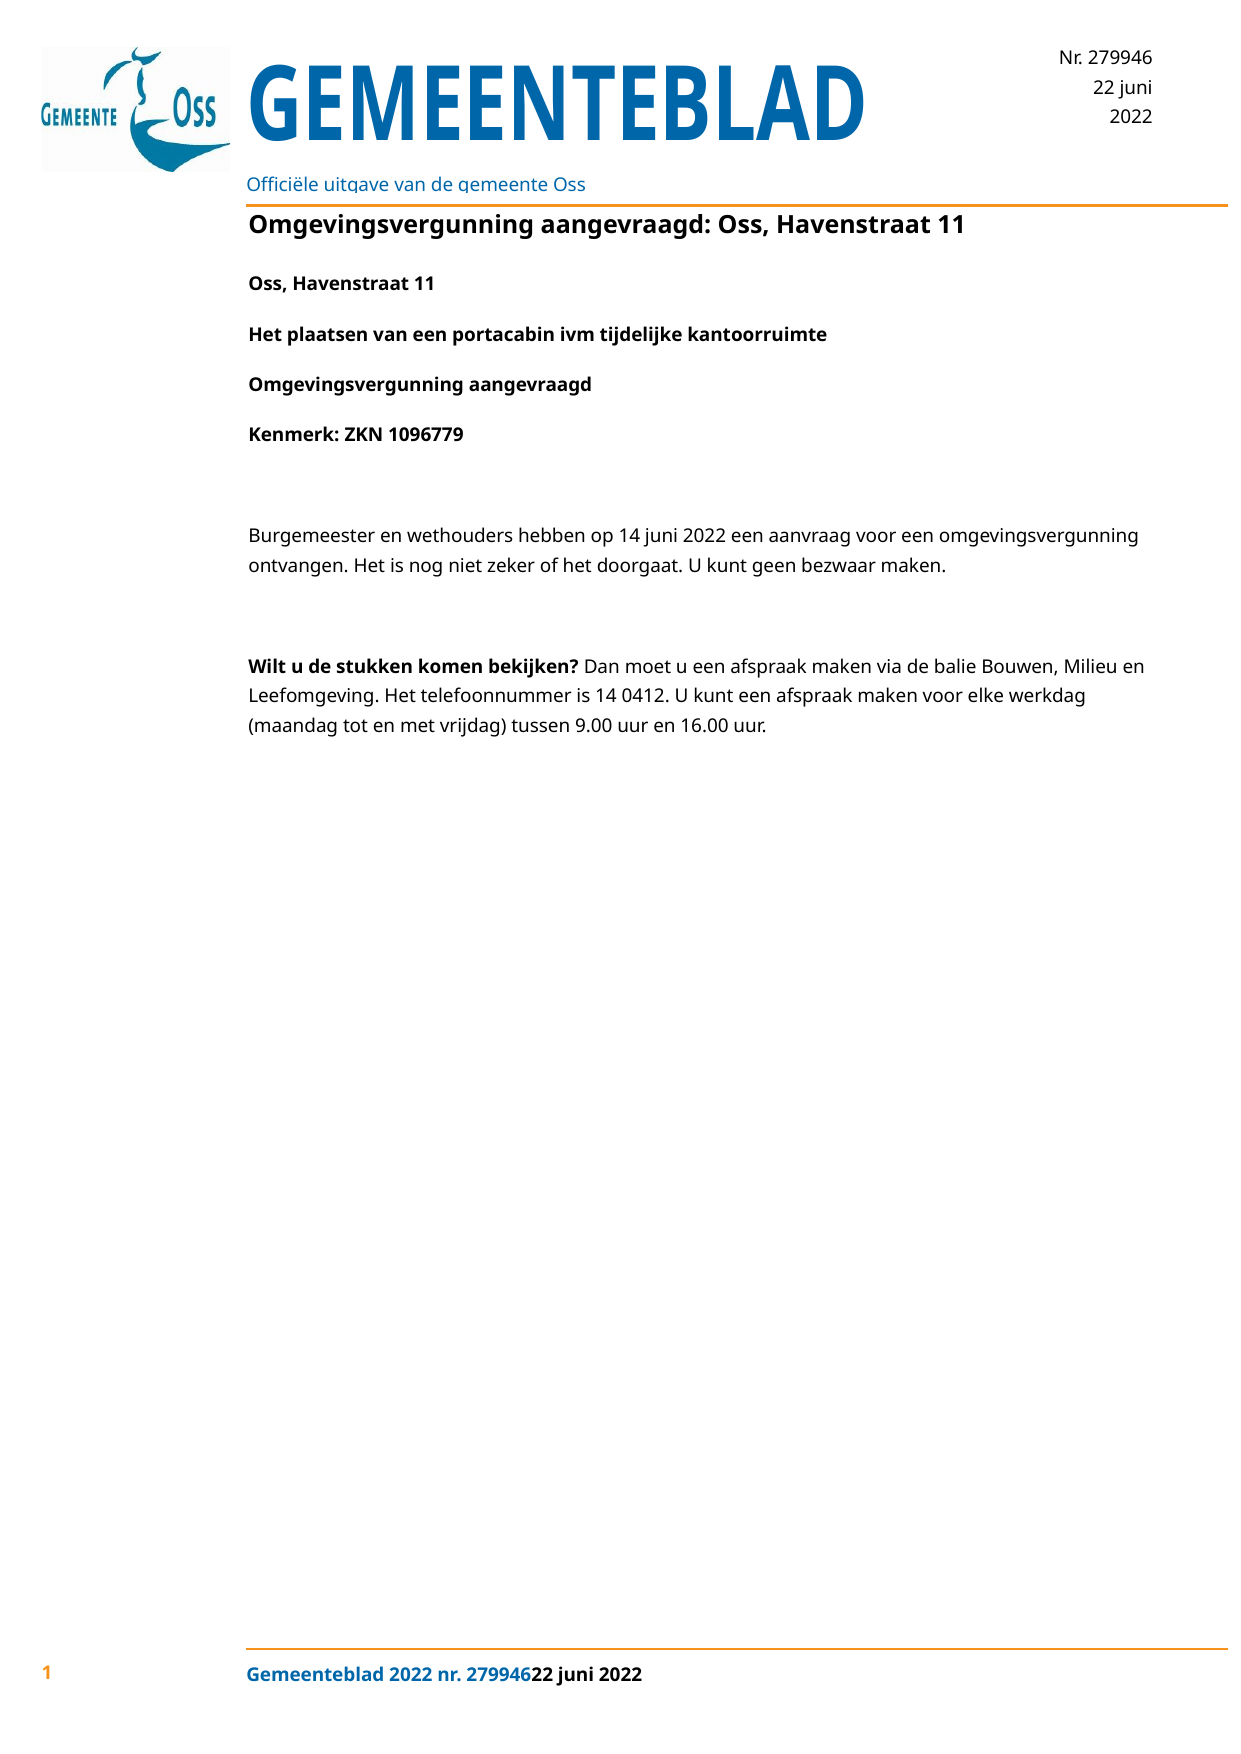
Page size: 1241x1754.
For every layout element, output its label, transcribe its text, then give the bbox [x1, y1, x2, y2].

picture [41, 47, 231, 172]
text Wilt u de stukken komen bekijken? Dan moet u een afspraak maken via de balie Bouwen, Milieu en Leefomgeving. Het telefoonnummer is 14 0412. U kunt een afspraak maken voor elke werkdag (maandag tot en met vrijdag) tussen 9.00 uur en 16.00 uur. [248, 653, 1152, 738]
text Oss, Havenstraat 11 [248, 270, 1152, 296]
text Burgemeester en wethouders hebben op 14 juni 2022 een aanvraag voor een omgevingsvergunning ontvangen. Het is nog niet zeker of het doorgaat. U kunt geen bezwaar maken. [248, 522, 1152, 578]
text Het plaatsen van een portacabin ivm tijdelijke kantoorruimte [248, 321, 1152, 346]
text Omgevingsvergunning aangevraagd: Oss, Havenstraat 11 [248, 207, 1152, 241]
text Omgevingsvergunning aangevraagd [248, 371, 1152, 397]
text Kenmerk: ZKN 1096779 [248, 422, 1152, 447]
